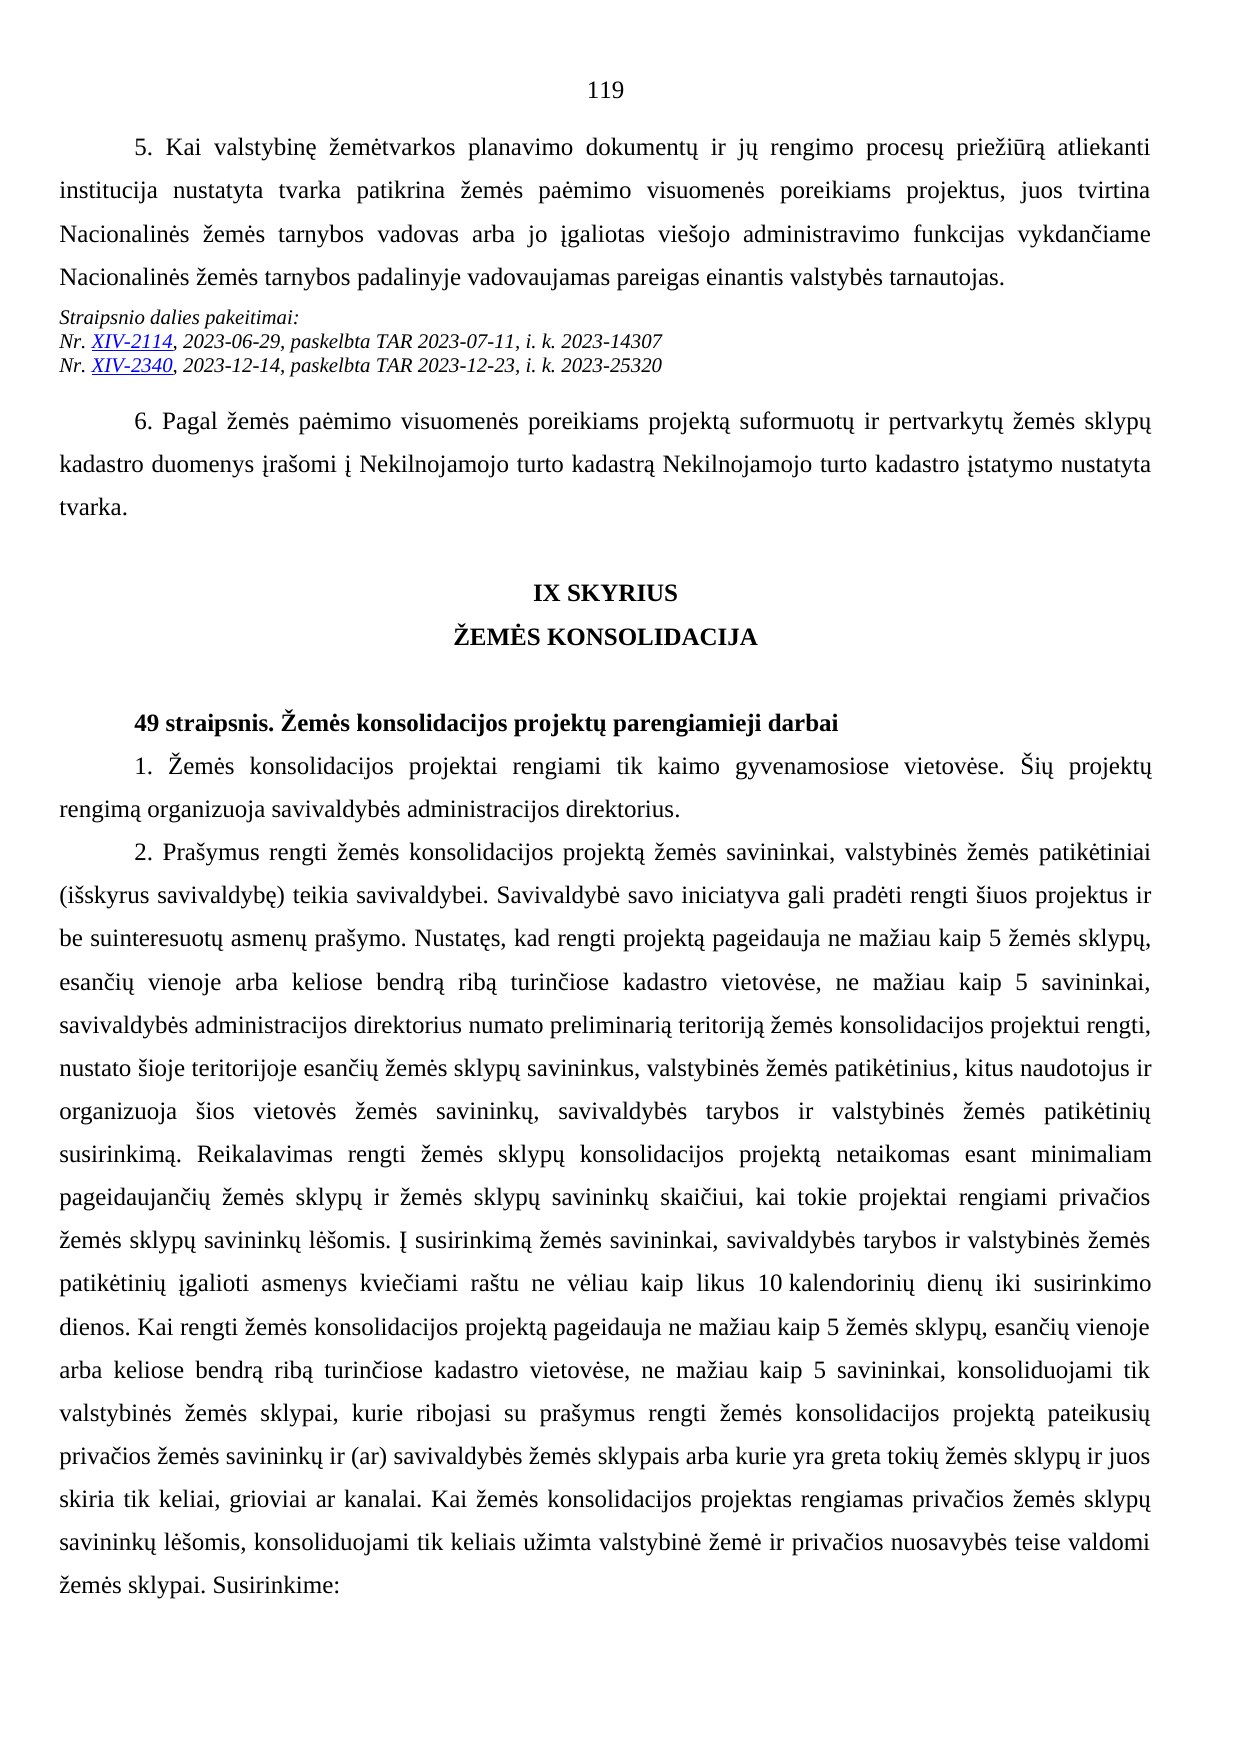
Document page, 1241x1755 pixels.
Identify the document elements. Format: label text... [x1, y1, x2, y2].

text 1. Žemės konsolidacijos projektai rengiami tik kaimo gyvenamosiose vietovėse. Šių projektų rengimą organizuoja savivaldybės administracijos direktorius. [59, 751, 1152, 823]
text Žemės konsolidacija [59, 622, 1152, 650]
text 6. Pagal žemės paėmimo visuomenės poreikiams projektą suformuotų ir pertvarkytų žemės sklypų kadastro duomenys įrašomi į Nekilnojamojo turto kadastrą Nekilnojamojo turto kadastro įstatymo nustatyta tvarka. [59, 406, 1152, 521]
text 49 straipsnis. Žemės konsolidacijos projektų parengiamieji darbai [59, 708, 1152, 737]
text IX skyrius [59, 578, 1152, 607]
text Nr. XIV-2114, 2023-06-29, paskelbta TAR 2023-07-11, i. k. 2023-14307 [59, 329, 1152, 353]
text Nr. XIV-2340, 2023-12-14, paskelbta TAR 2023-12-23, i. k. 2023-25320 [59, 353, 1152, 377]
text 2. Prašymus rengti žemės konsolidacijos projektą žemės savininkai, valstybinės žemės patikėtiniai (išskyrus savivaldybę) teikia savivaldybei. Savivaldybė savo iniciatyva gali pradėti rengti šiuos projektus ir be suinteresuotų asmenų prašymo. Nustatęs, kad rengti projektą pageidauja ne mažiau kaip 5 žemės sklypų, esančių vienoje arba keliose bendrą ribą turinčiose kadastro vietovėse, ne mažiau kaip 5 savininkai, savivaldybės administracijos direktorius numato preliminarią teritoriją žemės konsolidacijos projektui rengti, nustato šioje teritorijoje esančių žemės sklypų savininkus, valstybinės žemės patikėtinius, kitus naudotojus ir organizuoja šios vietovės žemės savininkų, savivaldybės tarybos ir valstybinės žemės patikėtinių susirinkimą. Reikalavimas rengti žemės sklypų konsolidacijos projektą netaikomas esant minimaliam pageidaujančių žemės sklypų ir žemės sklypų savininkų skaičiui, kai tokie projektai rengiami privačios žemės sklypų savininkų lėšomis. Į susirinkimą žemės savininkai, savivaldybės tarybos ir valstybinės žemės patikėtinių įgalioti asmenys kviečiami raštu ne vėliau kaip likus 10 kalendorinių dienų iki susirinkimo dienos. Kai rengti žemės konsolidacijos projektą pageidauja ne mažiau kaip 5 žemės sklypų, esančių vienoje arba keliose bendrą ribą turinčiose kadastro vietovėse, ne mažiau kaip 5 savininkai, konsoliduojami tik valstybinės žemės sklypai, kurie ribojasi su prašymus rengti žemės konsolidacijos projektą pateikusių privačios žemės savininkų ir (ar) savivaldybės žemės sklypais arba kurie yra greta tokių žemės sklypų ir juos skiria tik keliai, grioviai ar kanalai. Kai žemės konsolidacijos projektas rengiamas privačios žemės sklypų savininkų lėšomis, konsoliduojami tik keliais užimta valstybinė žemė ir privačios nuosavybės teise valdomi žemės sklypai. Susirinkime: [59, 837, 1152, 1599]
text 5. Kai valstybinę žemėtvarkos planavimo dokumentų ir jų rengimo procesų priežiūrą atliekanti institucija nustatyta tvarka patikrina žemės paėmimo visuomenės poreikiams projektus, juos tvirtina Nacionalinės žemės tarnybos vadovas arba jo įgaliotas viešojo administravimo funkcijas vykdančiame Nacionalinės žemės tarnybos padalinyje vadovaujamas pareigas einantis valstybės tarnautojas. [59, 132, 1152, 291]
text Straipsnio dalies pakeitimai: [59, 305, 1152, 329]
